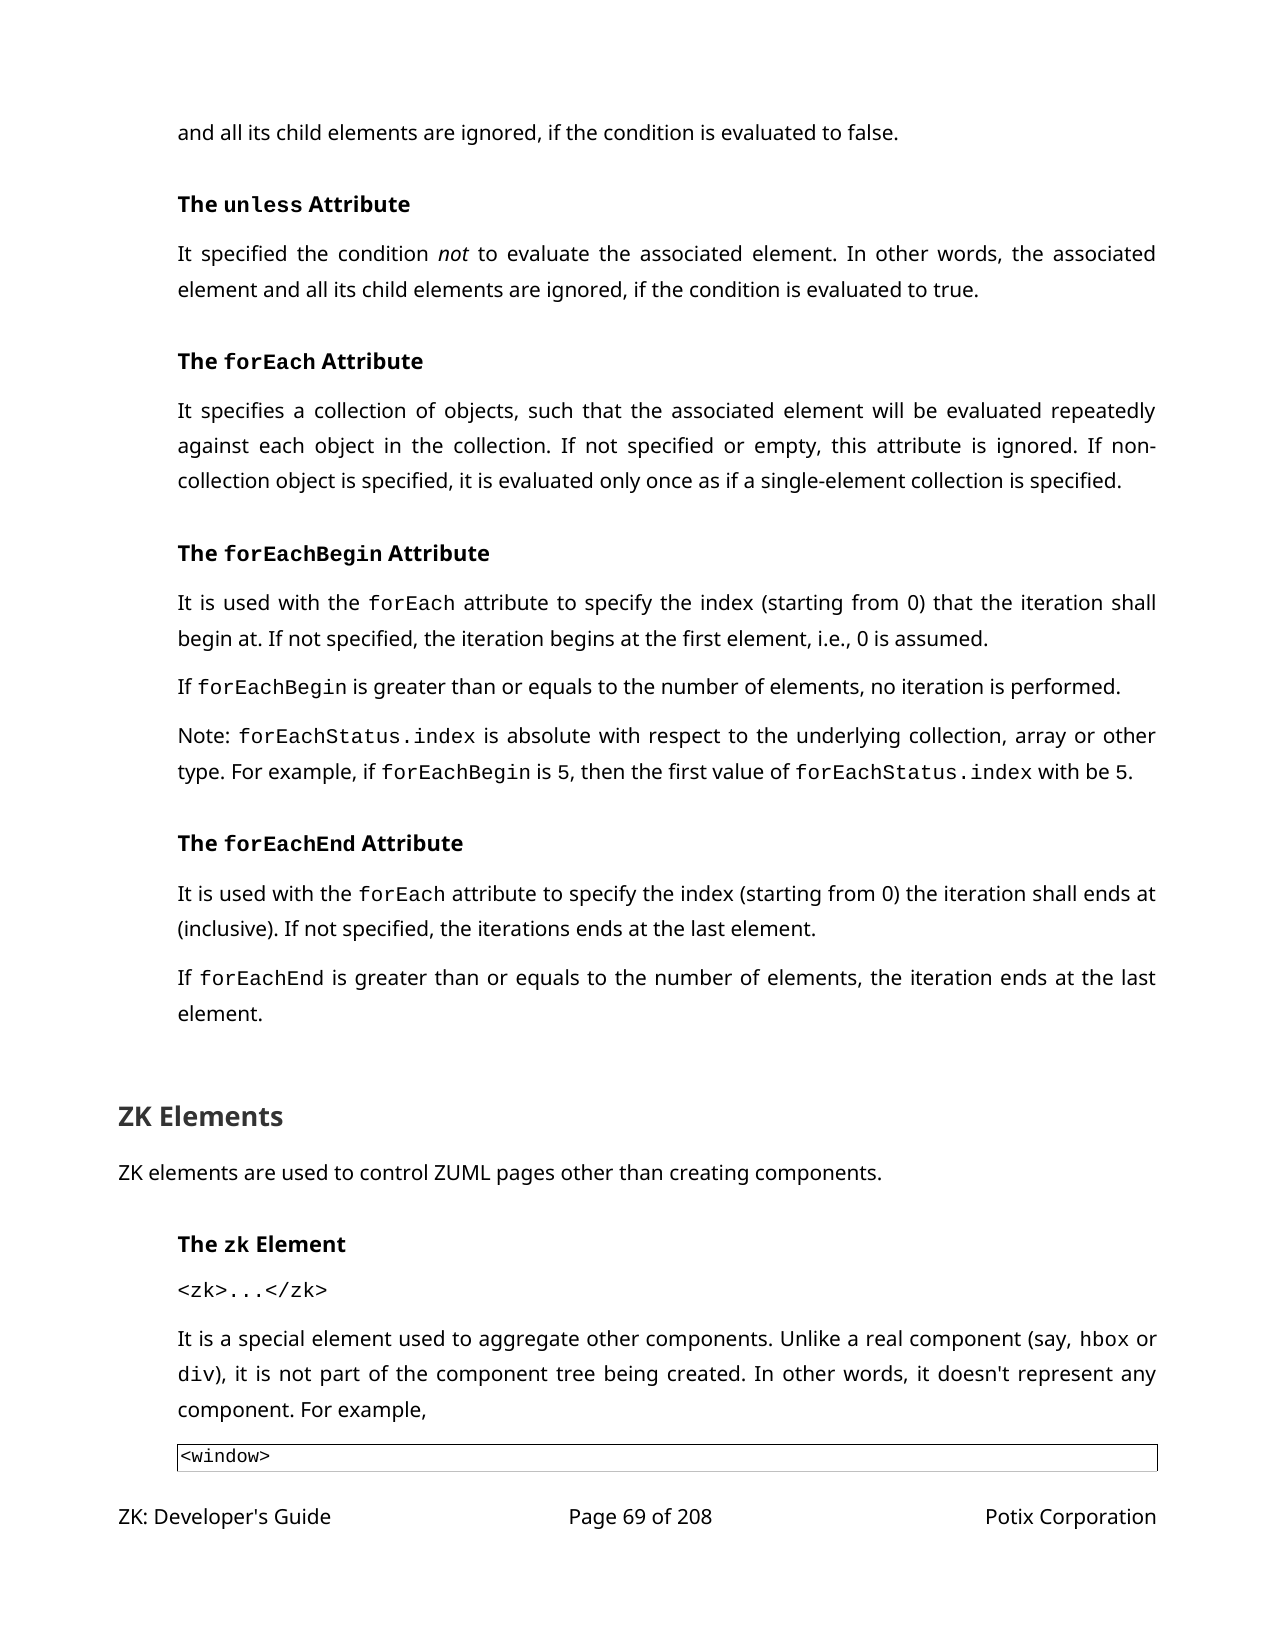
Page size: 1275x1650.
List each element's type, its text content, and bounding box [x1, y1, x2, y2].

text If forEachBegin is greater than or equals to the number of elements, no iteration is performed. [177, 672, 1157, 701]
text <zk>...</zk> [177, 1280, 1157, 1303]
text It is used with the forEach attribute to specify the index (starting from 0) the iteration shall ends at (inclusive). If not specified, the iterations ends at the last element. [177, 879, 1157, 943]
subtitle The forEachBegin Attribute [177, 537, 1157, 567]
subtitle The forEach Attribute [177, 346, 1157, 376]
text It is a special element used to aggregate other components. Unlike a real component (say, hbox or div), it is not part of the component tree being created. In other words, it doesn't represent any component. For example, [177, 1324, 1157, 1423]
text It specifies a collection of objects, such that the associated element will be evaluated repeatedly against each object in the collection. If not specified or empty, this attribute is ignored. If non-collection object is specified, it is evaluated only once as if a single-element collection is specified. [177, 396, 1157, 495]
subtitle The zk Element [177, 1229, 1157, 1259]
subtitle The forEachEnd Attribute [177, 828, 1157, 858]
text <window> [178, 1445, 1157, 1471]
text It is used with the forEach attribute to specify the index (starting from 0) that the iteration shall begin at. If not specified, the iteration begins at the first element, i.e., 0 is assumed. [177, 588, 1157, 652]
text It specified the condition not to evaluate the associated element. In other words, the associated element and all its child elements are ignored, if the condition is evaluated to true. [177, 239, 1157, 303]
text Note: forEachStatus.index is absolute with respect to the underlying collection, array or other type. For example, if forEachBegin is 5, then the first value of forEachStatus.index with be 5. [177, 722, 1157, 786]
subtitle ZK Elements [118, 1098, 1157, 1135]
text ZK elements are used to control ZUML pages other than creating components. [118, 1158, 1157, 1187]
text and all its child elements are ignored, if the condition is evaluated to false. [177, 118, 1157, 146]
subtitle The unless Attribute [177, 189, 1157, 219]
text If forEachEnd is greater than or equals to the number of elements, the iteration ends at the last element. [177, 963, 1157, 1027]
